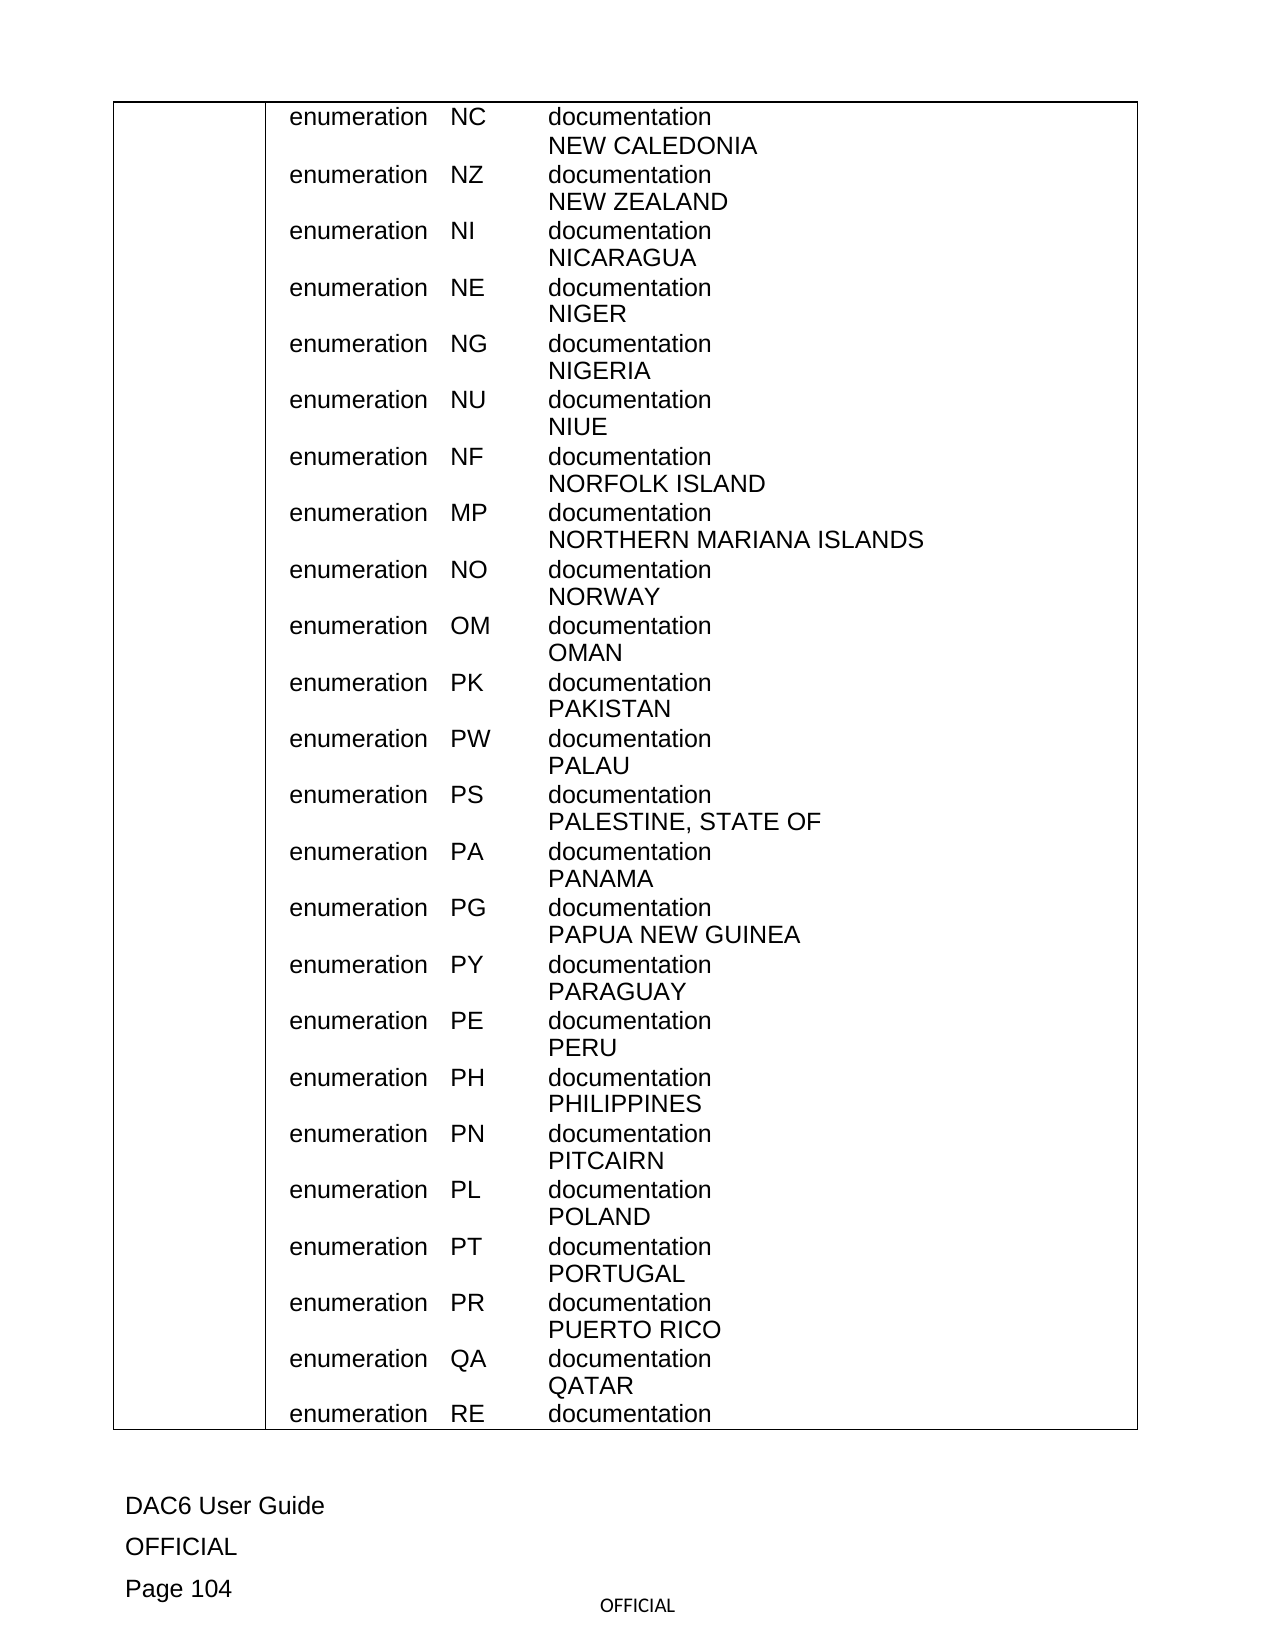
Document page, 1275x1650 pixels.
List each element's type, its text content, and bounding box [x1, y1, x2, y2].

table_cell PA [439, 837, 519, 893]
table_cell documentation PERU [519, 1006, 1137, 1063]
table_cell documentation PANAMA [519, 837, 1137, 893]
table_cell enumeration [266, 216, 438, 273]
table_cell documentation NORTHERN MARIANA ISLANDS [519, 499, 1137, 555]
table_cell enumeration [266, 1401, 438, 1429]
table_cell PR [439, 1288, 519, 1344]
table_cell PH [439, 1063, 519, 1119]
table_cell documentation QATAR [519, 1345, 1137, 1401]
table_cell documentation PITCAIRN [519, 1119, 1137, 1176]
table_cell NZ [439, 160, 519, 216]
table_cell PL [439, 1176, 519, 1232]
table_cell PW [439, 724, 519, 781]
table_cell documentation OMAN [519, 611, 1137, 668]
table_cell NU [439, 386, 519, 442]
table_cell enumeration [266, 1063, 438, 1119]
table_cell documentation [519, 1401, 1137, 1429]
table_cell documentation NIGER [519, 273, 1137, 329]
table_cell NE [439, 273, 519, 329]
table_cell documentation PALAU [519, 724, 1137, 781]
table_cell enumeration [266, 1288, 438, 1344]
table_cell enumeration [266, 668, 438, 724]
table_cell NG [439, 329, 519, 386]
table_cell documentation PAPUA NEW GUINEA [519, 894, 1137, 950]
table_cell documentation NORFOLK ISLAND [519, 442, 1137, 498]
table_cell RE [439, 1401, 519, 1429]
table_cell PG [439, 894, 519, 950]
table_cell enumeration [266, 837, 438, 893]
table_cell enumeration [266, 442, 438, 498]
table_cell documentation NIGERIA [519, 329, 1137, 386]
table_cell PT [439, 1232, 519, 1288]
table_header documentation NEW CALEDONIA [519, 103, 1137, 160]
table_cell enumeration [266, 781, 438, 837]
table_cell documentation NIUE [519, 386, 1137, 442]
table_cell OM [439, 611, 519, 668]
table_cell documentation NICARAGUA [519, 216, 1137, 273]
table_cell documentation PARAGUAY [519, 950, 1137, 1006]
table_cell enumeration [266, 160, 438, 216]
table_cell NF [439, 442, 519, 498]
table_cell enumeration [266, 499, 438, 555]
table_cell NI [439, 216, 519, 273]
table_cell PE [439, 1006, 519, 1063]
table_header enumeration [266, 103, 438, 160]
table_cell enumeration [266, 1345, 438, 1401]
table_cell enumeration [266, 611, 438, 668]
table_cell documentation PUERTO RICO [519, 1288, 1137, 1344]
table_cell documentation PALESTINE, STATE OF [519, 781, 1137, 837]
table_cell documentation PHILIPPINES [519, 1063, 1137, 1119]
table_cell documentation NEW ZEALAND [519, 160, 1137, 216]
table_cell enumeration [266, 329, 438, 386]
table_cell enumeration [266, 894, 438, 950]
table_cell MP [439, 499, 519, 555]
table_cell enumeration [266, 950, 438, 1006]
table_cell PY [439, 950, 519, 1006]
table_cell documentation NORWAY [519, 555, 1137, 611]
table_cell NO [439, 555, 519, 611]
table_cell documentation POLAND [519, 1176, 1137, 1232]
table_cell enumeration [266, 1176, 438, 1232]
table_cell enumeration [266, 555, 438, 611]
table_cell enumeration [266, 273, 438, 329]
table_header NC [439, 103, 519, 160]
table_cell PS [439, 781, 519, 837]
table_cell enumeration [266, 1119, 438, 1176]
table_cell PN [439, 1119, 519, 1176]
table_cell documentation PORTUGAL [519, 1232, 1137, 1288]
table_cell documentation PAKISTAN [519, 668, 1137, 724]
table_cell enumeration [266, 1232, 438, 1288]
table_cell enumeration [266, 1006, 438, 1063]
table_cell enumeration [266, 386, 438, 442]
table_header [114, 103, 265, 1429]
table_cell enumeration [266, 724, 438, 781]
table_cell PK [439, 668, 519, 724]
table_cell QA [439, 1345, 519, 1401]
